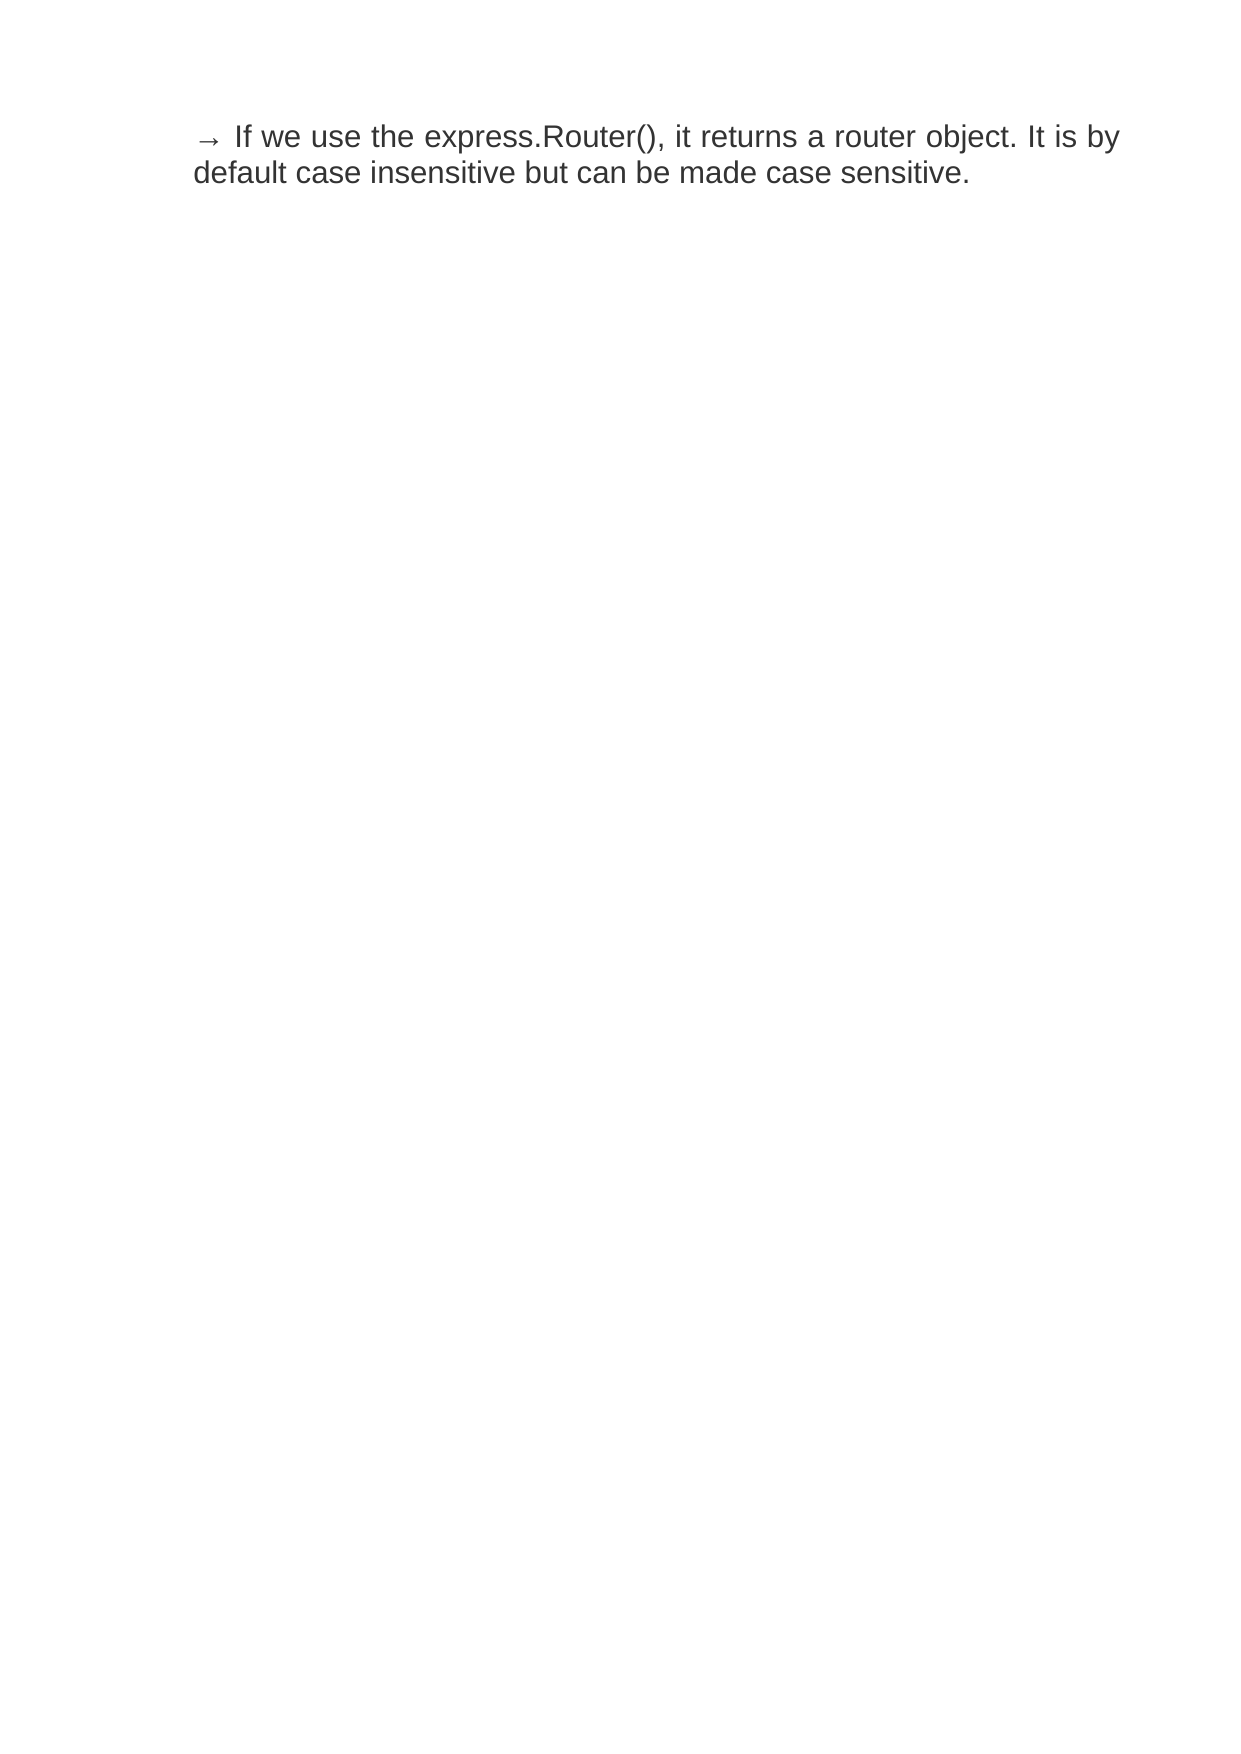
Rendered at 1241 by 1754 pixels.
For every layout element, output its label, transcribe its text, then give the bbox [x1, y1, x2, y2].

list → If we use the express.Router(), it returns a router object. It is by default case insensitive but can be made case sensitive. [156, 118, 1122, 190]
